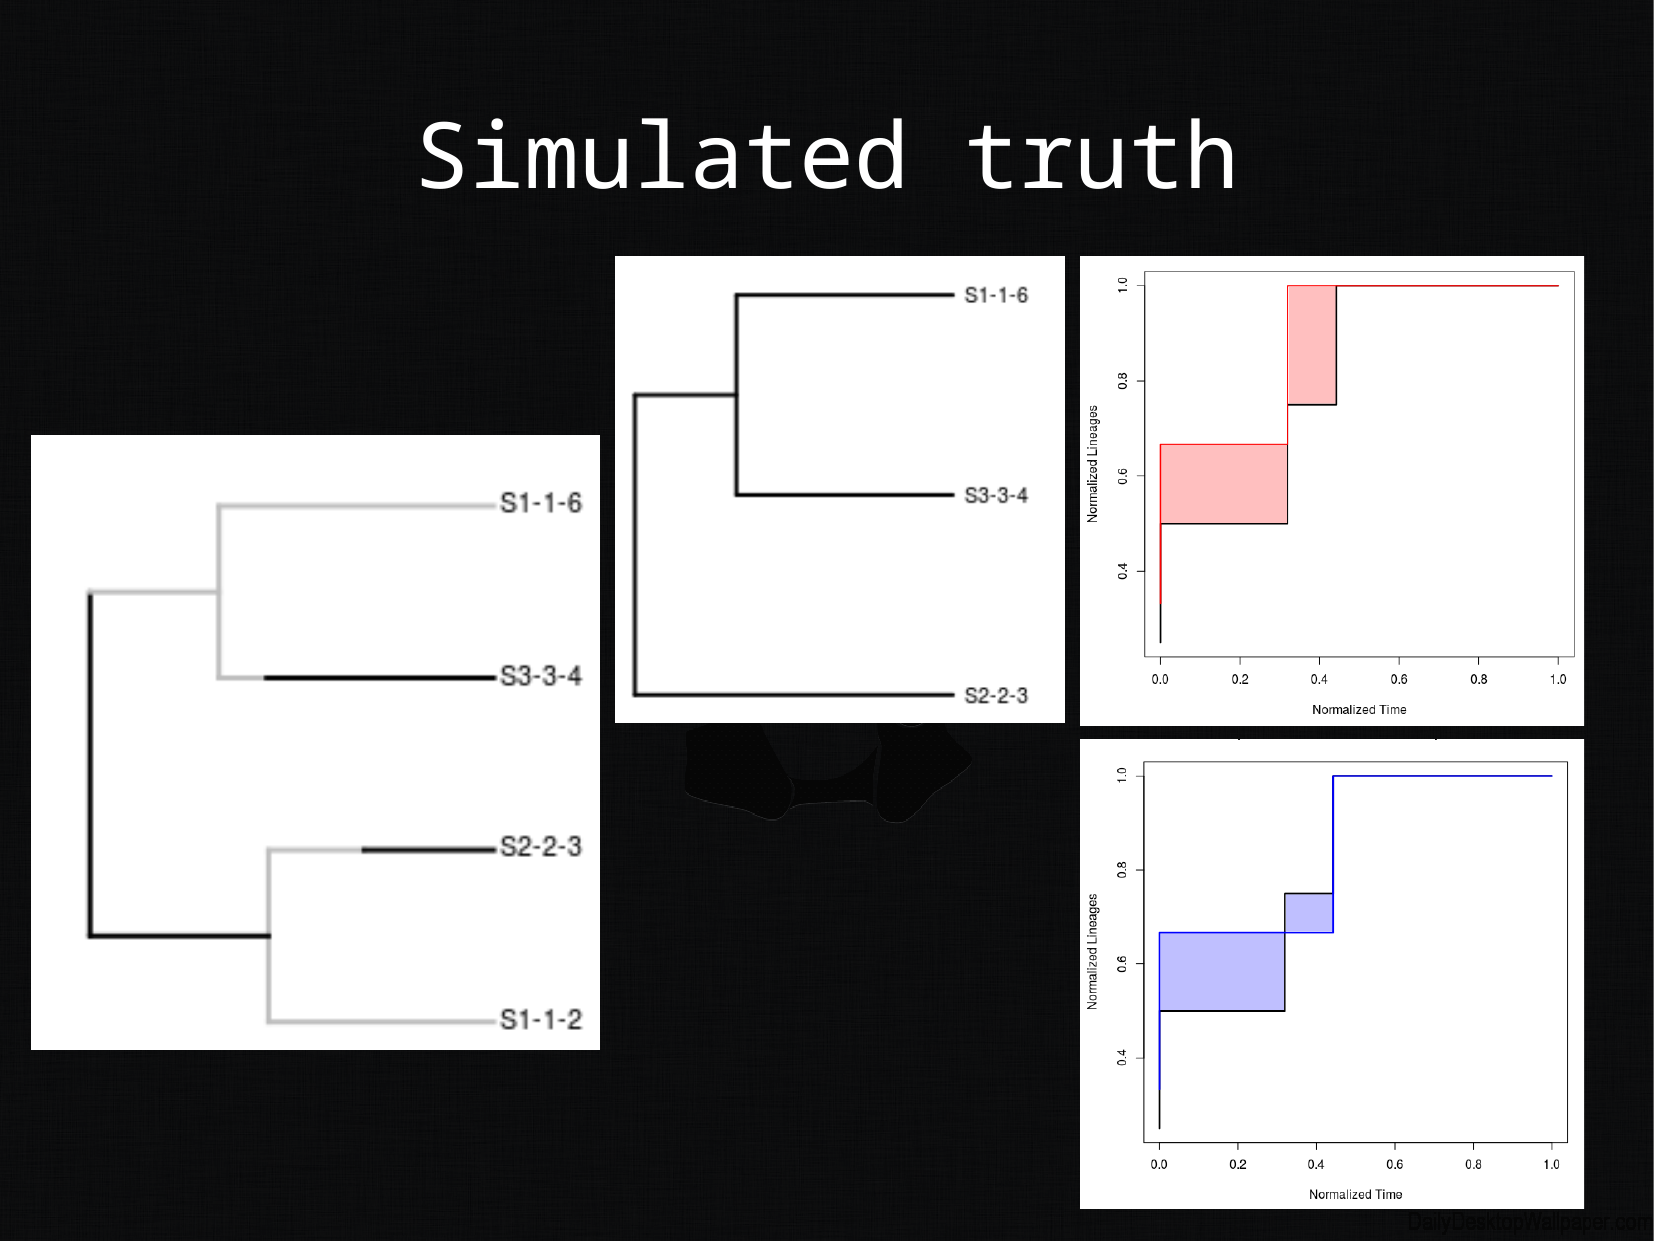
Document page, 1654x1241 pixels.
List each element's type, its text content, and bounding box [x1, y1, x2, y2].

picture [0, 0, 1654, 1241]
title Simulated truth [82, 49, 1571, 257]
